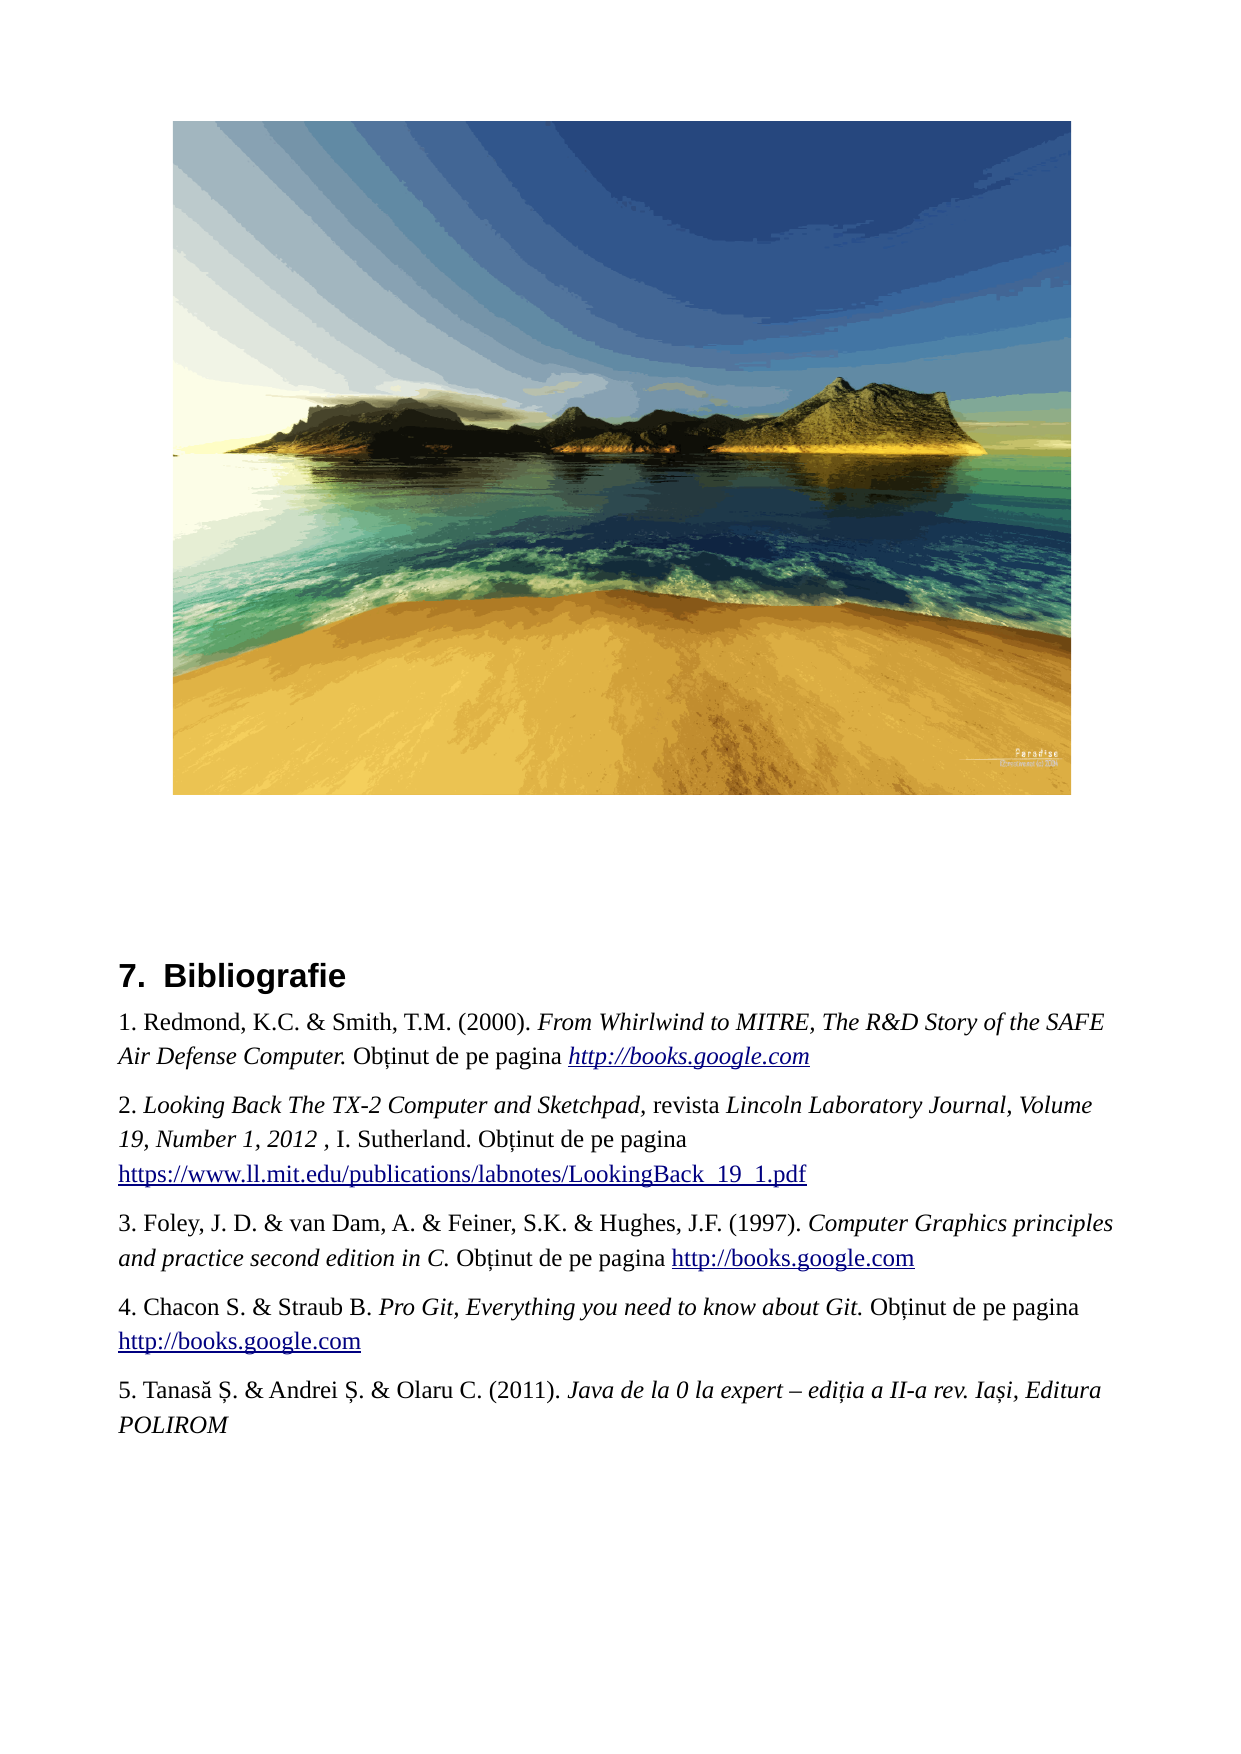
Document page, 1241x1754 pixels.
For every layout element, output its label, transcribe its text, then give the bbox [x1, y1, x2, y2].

text 3. Foley, J. D. & van Dam, A. & Feiner, S.K. & Hughes, J.F. (1997). Computer Graphics principles and practice second edition in C. Obținut de pe pagina http://books.google.com [118, 1208, 1122, 1271]
text 4. Chacon S. & Straub B. Pro Git, Everything you need to know about Git. Obținut de pe pagina http://books.google.com [118, 1292, 1122, 1355]
text 2. Looking Back The TX-2 Computer and Sketchpad, revista Lincoln Laboratory Journal, Volume 19, Number 1, 2012 , I. Sutherland. Obținut de pe pagina https://www.ll.mit.edu/publications/labnotes/LookingBack_19_1.pdf [118, 1090, 1122, 1188]
subtitle Bibliografie [118, 956, 1122, 994]
text 1. Redmond, K.C. & Smith, T.M. (2000). From Whirlwind to MITRE, The R&D Story of the SAFE Air Defense Computer. Obținut de pe pagina http://books.google.com [118, 1007, 1122, 1070]
picture [172, 121, 1072, 795]
text 5. Tanasă Ș. & Andrei Ș. & Olaru C. (2011). Java de la 0 la expert – ediția a II-a rev. Iași, Editura POLIROM [118, 1375, 1122, 1438]
